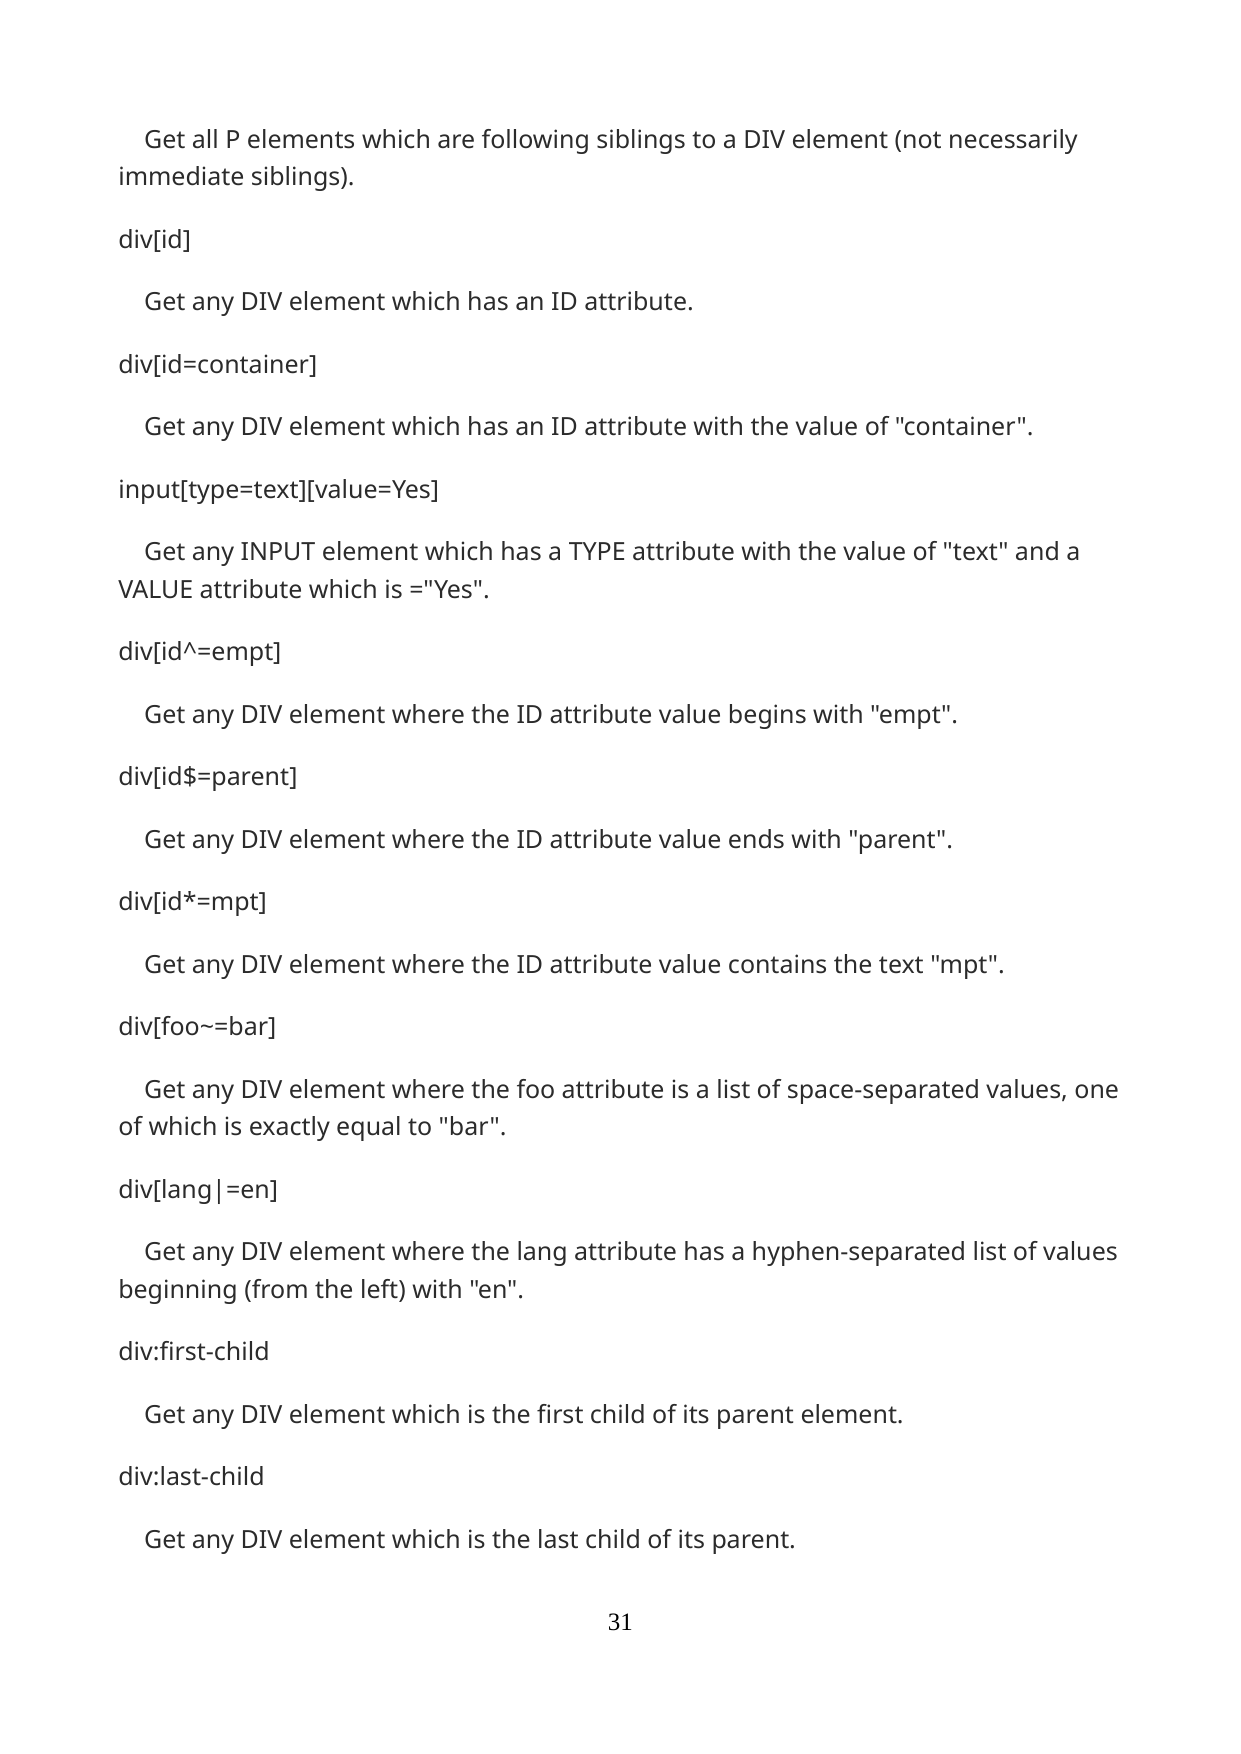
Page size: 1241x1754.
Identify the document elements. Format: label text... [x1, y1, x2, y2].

text div[id] [118, 218, 1122, 256]
text div[foo~=bar] [118, 1006, 1122, 1043]
text div[lang|=en] [118, 1168, 1122, 1206]
text Get any DIV element which has an ID attribute with the value of "container". [118, 406, 1122, 443]
text div[id^=empt] [118, 631, 1122, 668]
text div:first-child [118, 1331, 1122, 1368]
text Get any INPUT element which has a TYPE attribute with the value of "text" and a VALUE attribute which is ="Yes". [118, 531, 1122, 606]
text Get any DIV element where the ID attribute value contains the text "mpt". [118, 943, 1122, 981]
text Get any DIV element which is the first child of its parent element. [118, 1393, 1122, 1431]
text Get any DIV element which has an ID attribute. [118, 281, 1122, 318]
text input[type=text][value=Yes] [118, 468, 1122, 506]
text div[id*=mpt] [118, 881, 1122, 918]
text div[id$=parent] [118, 756, 1122, 793]
text Get all P elements which are following siblings to a DIV element (not necessarily immediate siblings). [118, 118, 1122, 193]
text Get any DIV element where the foo attribute is a list of space-separated values, one of which is exactly equal to "bar". [118, 1068, 1122, 1143]
text div:last-child [118, 1456, 1122, 1493]
text div[id=container] [118, 343, 1122, 381]
text Get any DIV element where the lang attribute has a hyphen-separated list of values beginning (from the left) with "en". [118, 1231, 1122, 1306]
text Get any DIV element where the ID attribute value ends with "parent". [118, 818, 1122, 856]
text Get any DIV element where the ID attribute value begins with "empt". [118, 693, 1122, 731]
text Get any DIV element which is the last child of its parent. [118, 1518, 1122, 1556]
